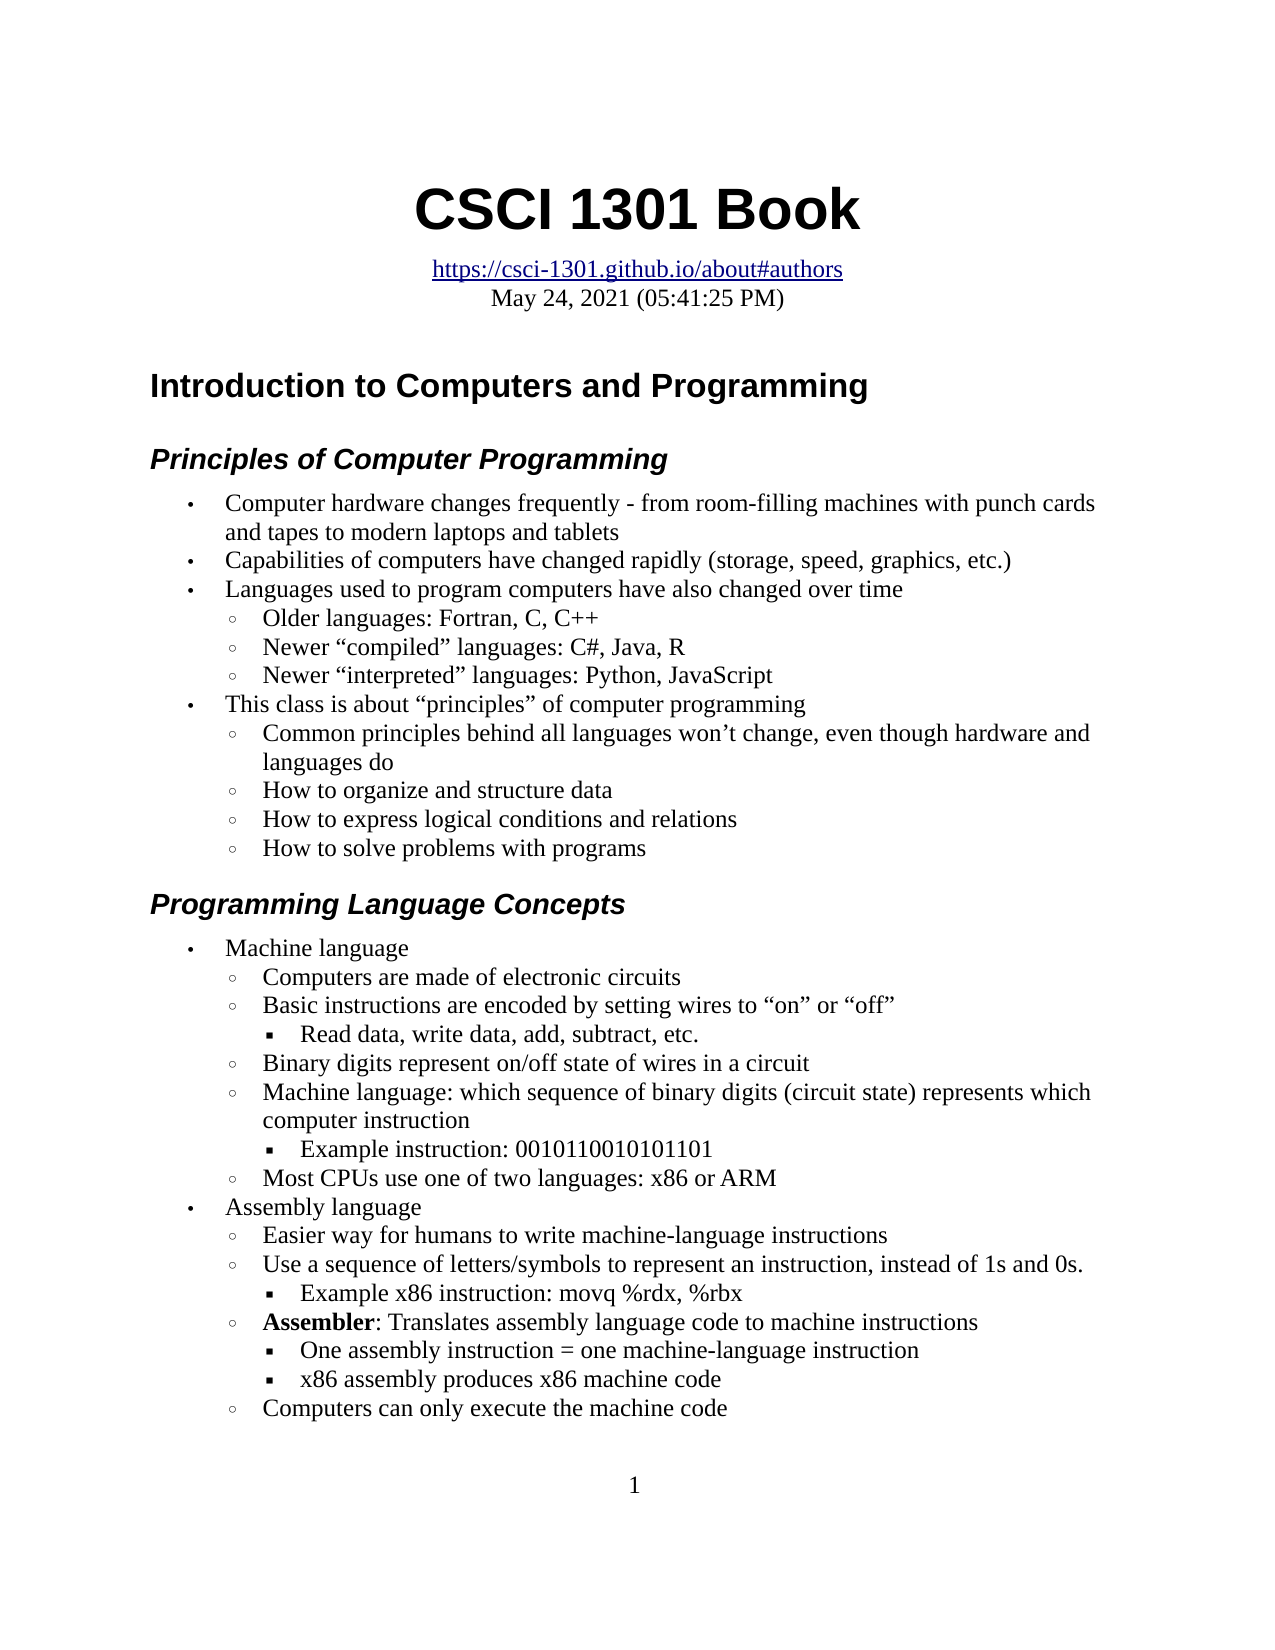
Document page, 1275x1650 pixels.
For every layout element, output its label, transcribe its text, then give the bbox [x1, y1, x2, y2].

list Capabilities of computers have changed rapidly (storage, speed, graphics, etc.) [187, 546, 1125, 574]
subtitle Principles of Computer Programming [150, 442, 1125, 476]
list Assembler: Translates assembly language code to machine instructions [225, 1307, 1125, 1335]
list Use a sequence of letters/symbols to represent an instruction, instead of 1s and 0s. [225, 1249, 1125, 1278]
list One assembly instruction = one machine-language instruction [262, 1335, 1125, 1364]
list Common principles behind all languages won’t change, even though hardware and languages do [225, 718, 1125, 776]
title CSCI 1301 Book [150, 175, 1125, 242]
list Older languages: Fortran, C, C++ [225, 603, 1125, 632]
list Example x86 instruction: movq %rdx, %rbx [262, 1278, 1125, 1307]
list Computers are made of electronic circuits [225, 962, 1125, 990]
list x86 assembly produces x86 machine code [262, 1364, 1125, 1393]
list How to express logical conditions and relations [225, 804, 1125, 833]
list Newer “compiled” languages: C#, Java, R [225, 632, 1125, 661]
list Binary digits represent on/off state of wires in a circuit [225, 1048, 1125, 1077]
text May 24, 2021 (05:41:25 PM) [150, 283, 1125, 312]
list Newer “interpreted” languages: Python, JavaScript [225, 661, 1125, 689]
list This class is about “principles” of computer programming [187, 689, 1125, 718]
list Machine language [187, 933, 1125, 962]
subtitle Programming Language Concepts [150, 887, 1125, 920]
list Basic instructions are encoded by setting wires to “on” or “off” [225, 990, 1125, 1019]
list Machine language: which sequence of binary digits (circuit state) represents which computer instruction [225, 1077, 1125, 1134]
list Computer hardware changes frequently - from room-filling machines with punch cards and tapes to modern laptops and tablets [187, 488, 1125, 546]
list How to organize and structure data [225, 776, 1125, 804]
list Languages used to program computers have also changed over time [187, 574, 1125, 603]
subtitle Introduction to Computers and Programming [150, 366, 1125, 404]
list Most CPUs use one of two languages: x86 or ARM [225, 1163, 1125, 1192]
list Assembly language [187, 1192, 1125, 1220]
text https://csci-1301.github.io/about#authors [150, 254, 1125, 283]
list Read data, write data, add, subtract, etc. [262, 1019, 1125, 1048]
list How to solve problems with programs [225, 833, 1125, 862]
list Example instruction: 0010110010101101 [262, 1134, 1125, 1163]
list Easier way for humans to write machine-language instructions [225, 1220, 1125, 1249]
list Computers can only execute the machine code [225, 1393, 1125, 1422]
